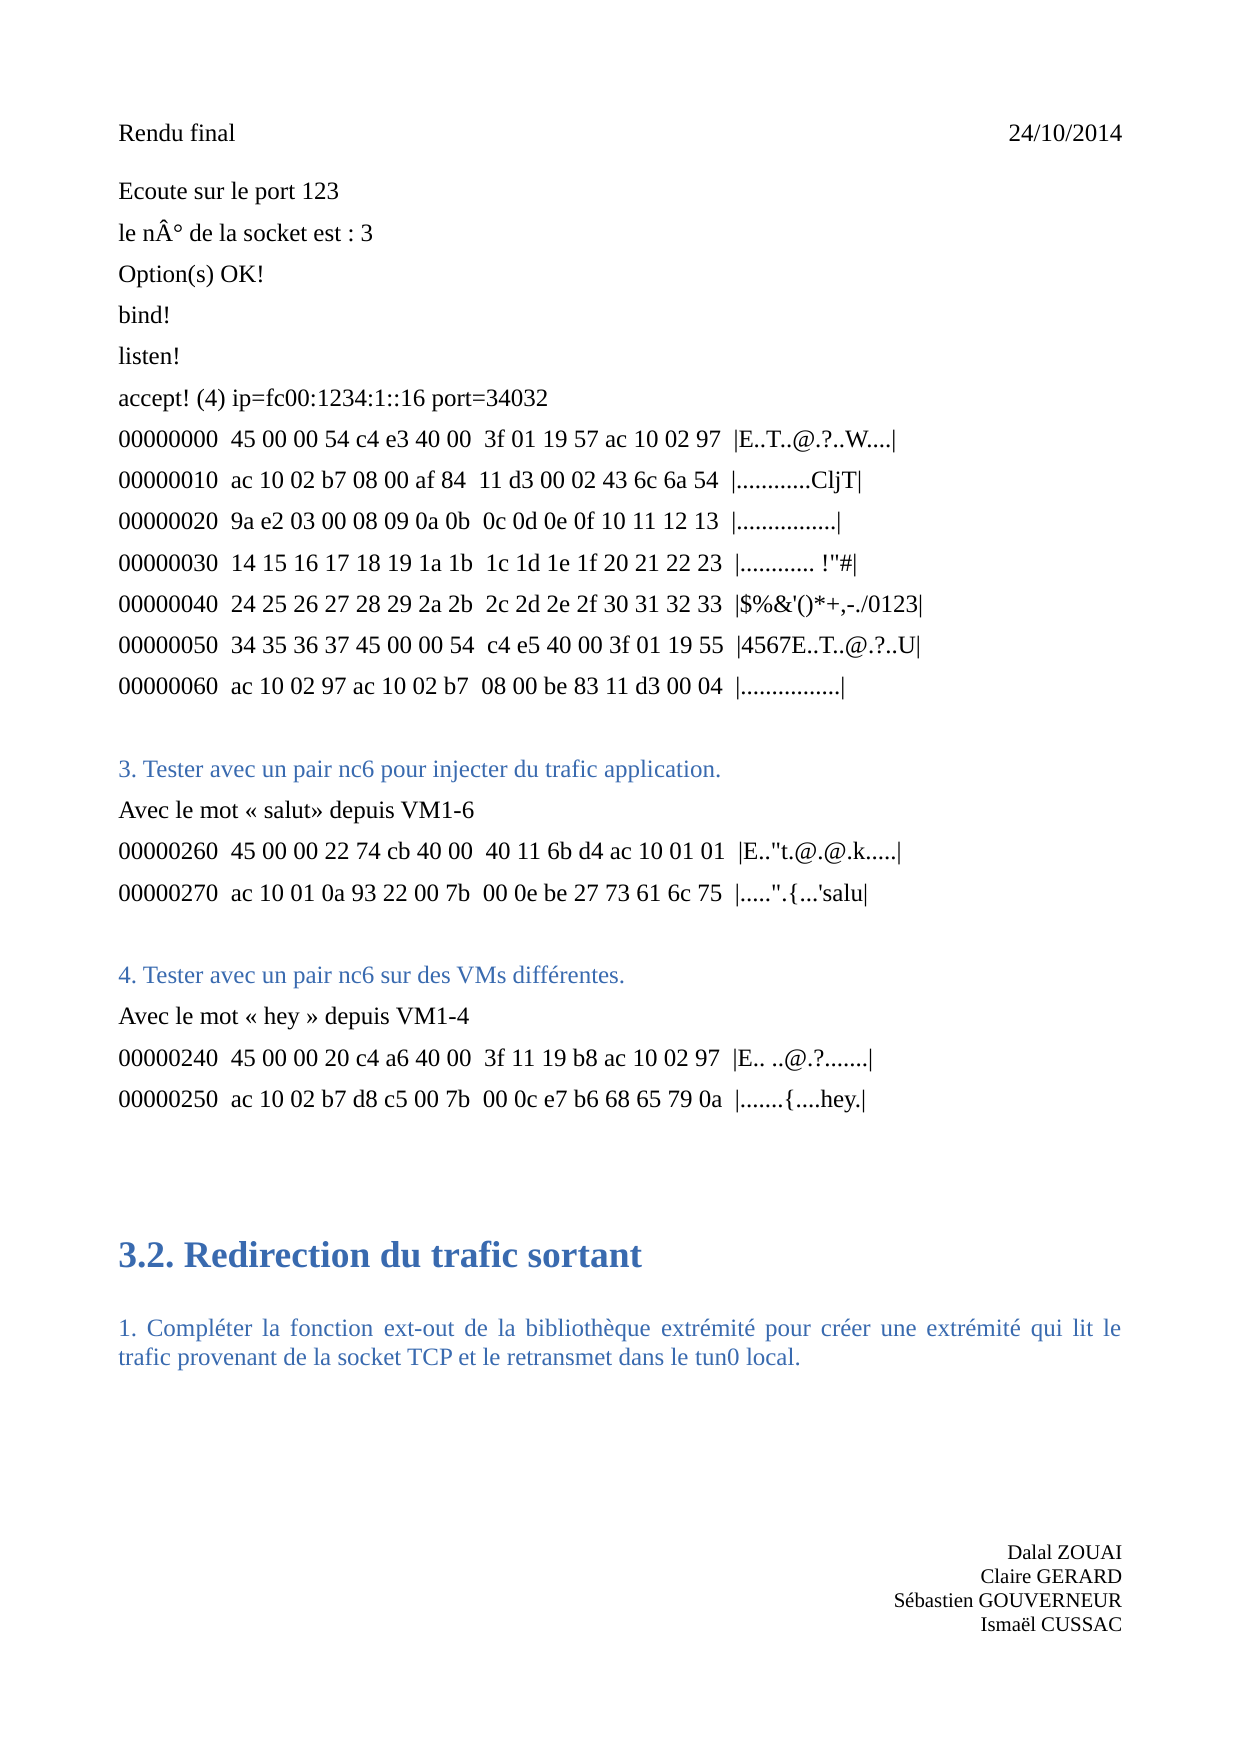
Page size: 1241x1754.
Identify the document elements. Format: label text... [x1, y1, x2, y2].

text listen! [118, 341, 1122, 370]
text Ecoute sur le port 123 [118, 176, 1122, 205]
text Option(s) OK! [118, 259, 1122, 288]
text 3. Tester avec un pair nc6 pour injecter du trafic application. [118, 754, 1122, 783]
text 00000240 45 00 00 20 c4 a6 40 00 3f 11 19 b8 ac 10 02 97 |E.. ..@.?.......| [118, 1043, 1122, 1071]
text accept! (4) ip=fc00:1234:1::16 port=34032 [118, 383, 1122, 411]
text 00000010 ac 10 02 b7 08 00 af 84 11 d3 00 02 43 6c 6a 54 |............CljT| [118, 465, 1122, 494]
subtitle 3.2. Redirection du trafic sortant [118, 1233, 1122, 1276]
text 00000030 14 15 16 17 18 19 1a 1b 1c 1d 1e 1f 20 21 22 23 |............ !"#| [118, 548, 1122, 576]
text 00000250 ac 10 02 b7 d8 c5 00 7b 00 0c e7 b6 68 65 79 0a |.......{....hey.| [118, 1084, 1122, 1113]
subtitle 1. Compléter la fonction ext-out de la bibliothèque extrémité pour créer une extrémité qui lit le trafic provenant de la socket TCP et le retransmet dans le tun0 local. [118, 1313, 1122, 1371]
text 00000060 ac 10 02 97 ac 10 02 b7 08 00 be 83 11 d3 00 04 |................| [118, 671, 1122, 700]
text 00000050 34 35 36 37 45 00 00 54 c4 e5 40 00 3f 01 19 55 |4567E..T..@.?..U| [118, 630, 1122, 659]
text le nÂ° de la socket est : 3 [118, 218, 1122, 246]
text 00000000 45 00 00 54 c4 e3 40 00 3f 01 19 57 ac 10 02 97 |E..T..@.?..W....| [118, 424, 1122, 453]
text 00000040 24 25 26 27 28 29 2a 2b 2c 2d 2e 2f 30 31 32 33 |$%&'()*+,-./0123| [118, 589, 1122, 618]
text 00000270 ac 10 01 0a 93 22 00 7b 00 0e be 27 73 61 6c 75 |.....".{...'salu| [118, 878, 1122, 906]
text Avec le mot « hey » depuis VM1-4 [118, 1001, 1122, 1030]
text 4. Tester avec un pair nc6 sur des VMs différentes. [118, 960, 1122, 989]
text Avec le mot « salut» depuis VM1-6 [118, 795, 1122, 824]
text bind! [118, 300, 1122, 329]
text 00000260 45 00 00 22 74 cb 40 00 40 11 6b d4 ac 10 01 01 |E.."t.@.@.k.....| [118, 836, 1122, 865]
text 00000020 9a e2 03 00 08 09 0a 0b 0c 0d 0e 0f 10 11 12 13 |................| [118, 506, 1122, 535]
